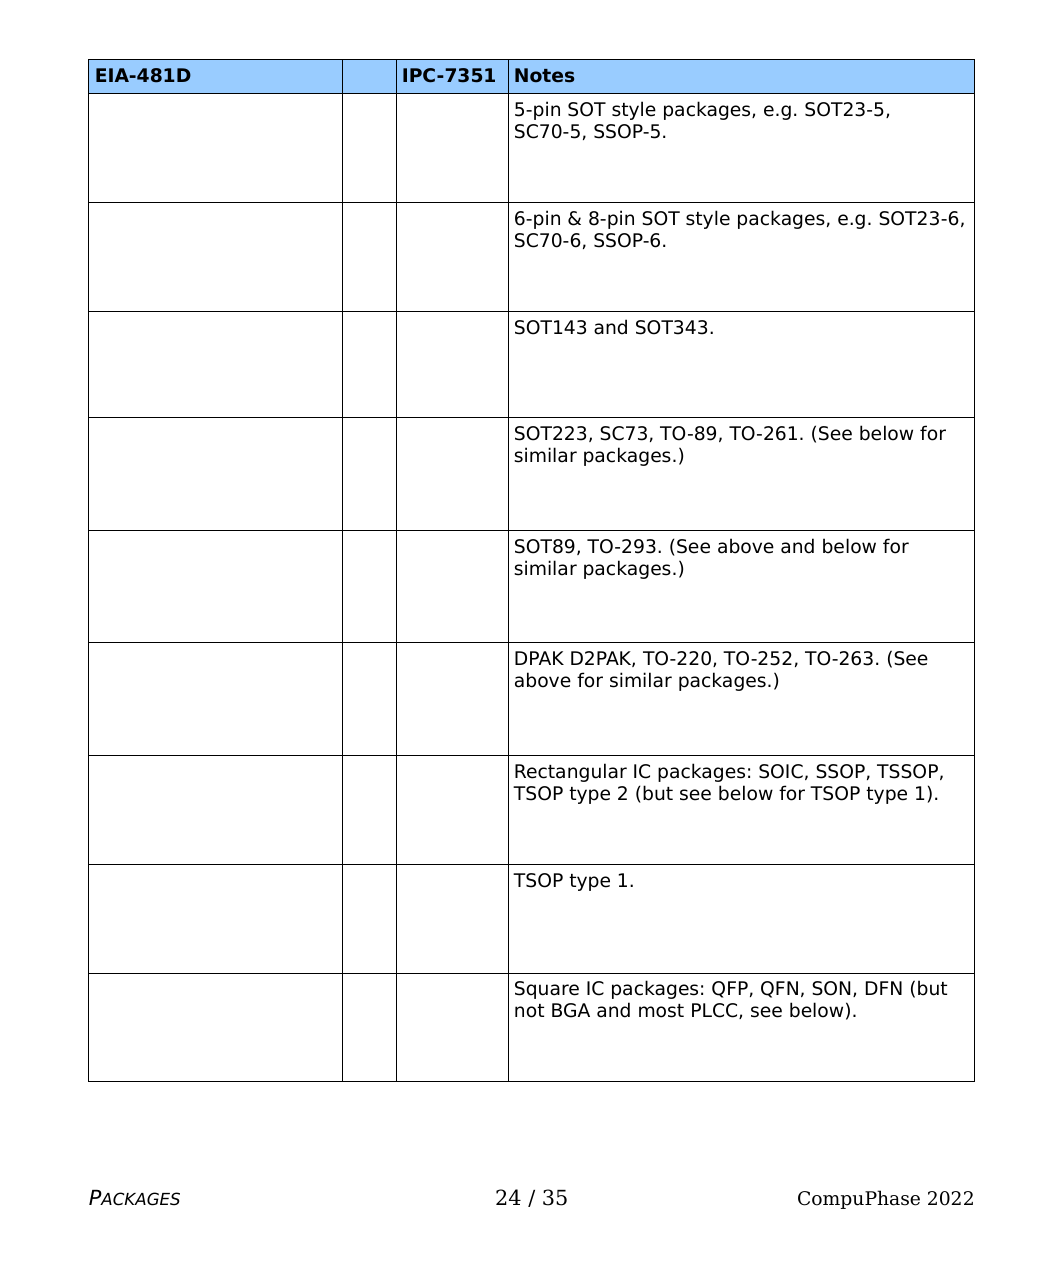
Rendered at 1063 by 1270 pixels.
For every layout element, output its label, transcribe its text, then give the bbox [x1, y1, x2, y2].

table_cell SOT89, TO-293. (See above and below for similar packages.) [509, 531, 974, 642]
table_cell [397, 418, 508, 530]
table_cell [397, 94, 508, 202]
table_cell [89, 203, 342, 311]
table_cell [89, 418, 342, 530]
table_cell [397, 531, 508, 642]
table_cell [343, 94, 396, 202]
table_cell [343, 312, 396, 417]
table_cell 6-pin & 8-pin SOT style packages, e.g. SOT23‑6, SC70-6, SSOP-6. [509, 203, 974, 311]
table_cell SOT143 and SOT343. [509, 312, 974, 417]
table_cell [89, 94, 342, 202]
table_cell [89, 865, 342, 972]
table_cell [343, 756, 396, 863]
table_cell [89, 756, 342, 863]
table_cell [397, 312, 508, 417]
table_cell [343, 643, 396, 755]
table_header EIA-481D [89, 60, 342, 93]
table_cell DPAK D2PAK, TO-220, TO-252, TO-263. (See above for similar packages.) [509, 643, 974, 755]
table_cell Rectangular IC packages: SOIC, SSOP, TSSOP, TSOP type 2 (but see below for TSOP type 1). [509, 756, 974, 863]
table_cell [343, 865, 396, 972]
table_cell TSOP type 1. [509, 865, 974, 972]
table_cell [397, 974, 508, 1081]
table_cell [343, 974, 396, 1081]
table_cell [397, 865, 508, 972]
table_header [343, 60, 396, 93]
table_cell [397, 203, 508, 311]
table_cell SOT223, SC73, TO-89, TO-261. (See below for similar packages.) [509, 418, 974, 530]
table_cell [89, 974, 342, 1081]
table_header Notes [509, 60, 974, 93]
table_cell [397, 756, 508, 863]
table_cell [89, 312, 342, 417]
table_cell [397, 643, 508, 755]
table_cell [89, 643, 342, 755]
table_cell [343, 203, 396, 311]
table_cell [89, 531, 342, 642]
table_cell [343, 531, 396, 642]
table_cell Square IC packages: QFP, QFN, SON, DFN (but not BGA and most PLCC, see below). [509, 974, 974, 1081]
table_cell [343, 418, 396, 530]
table_cell 5-pin SOT style packages, e.g. SOT23-5, SC70‑5, SSOP-5. [509, 94, 974, 202]
table_header IPC-7351 [397, 60, 508, 93]
